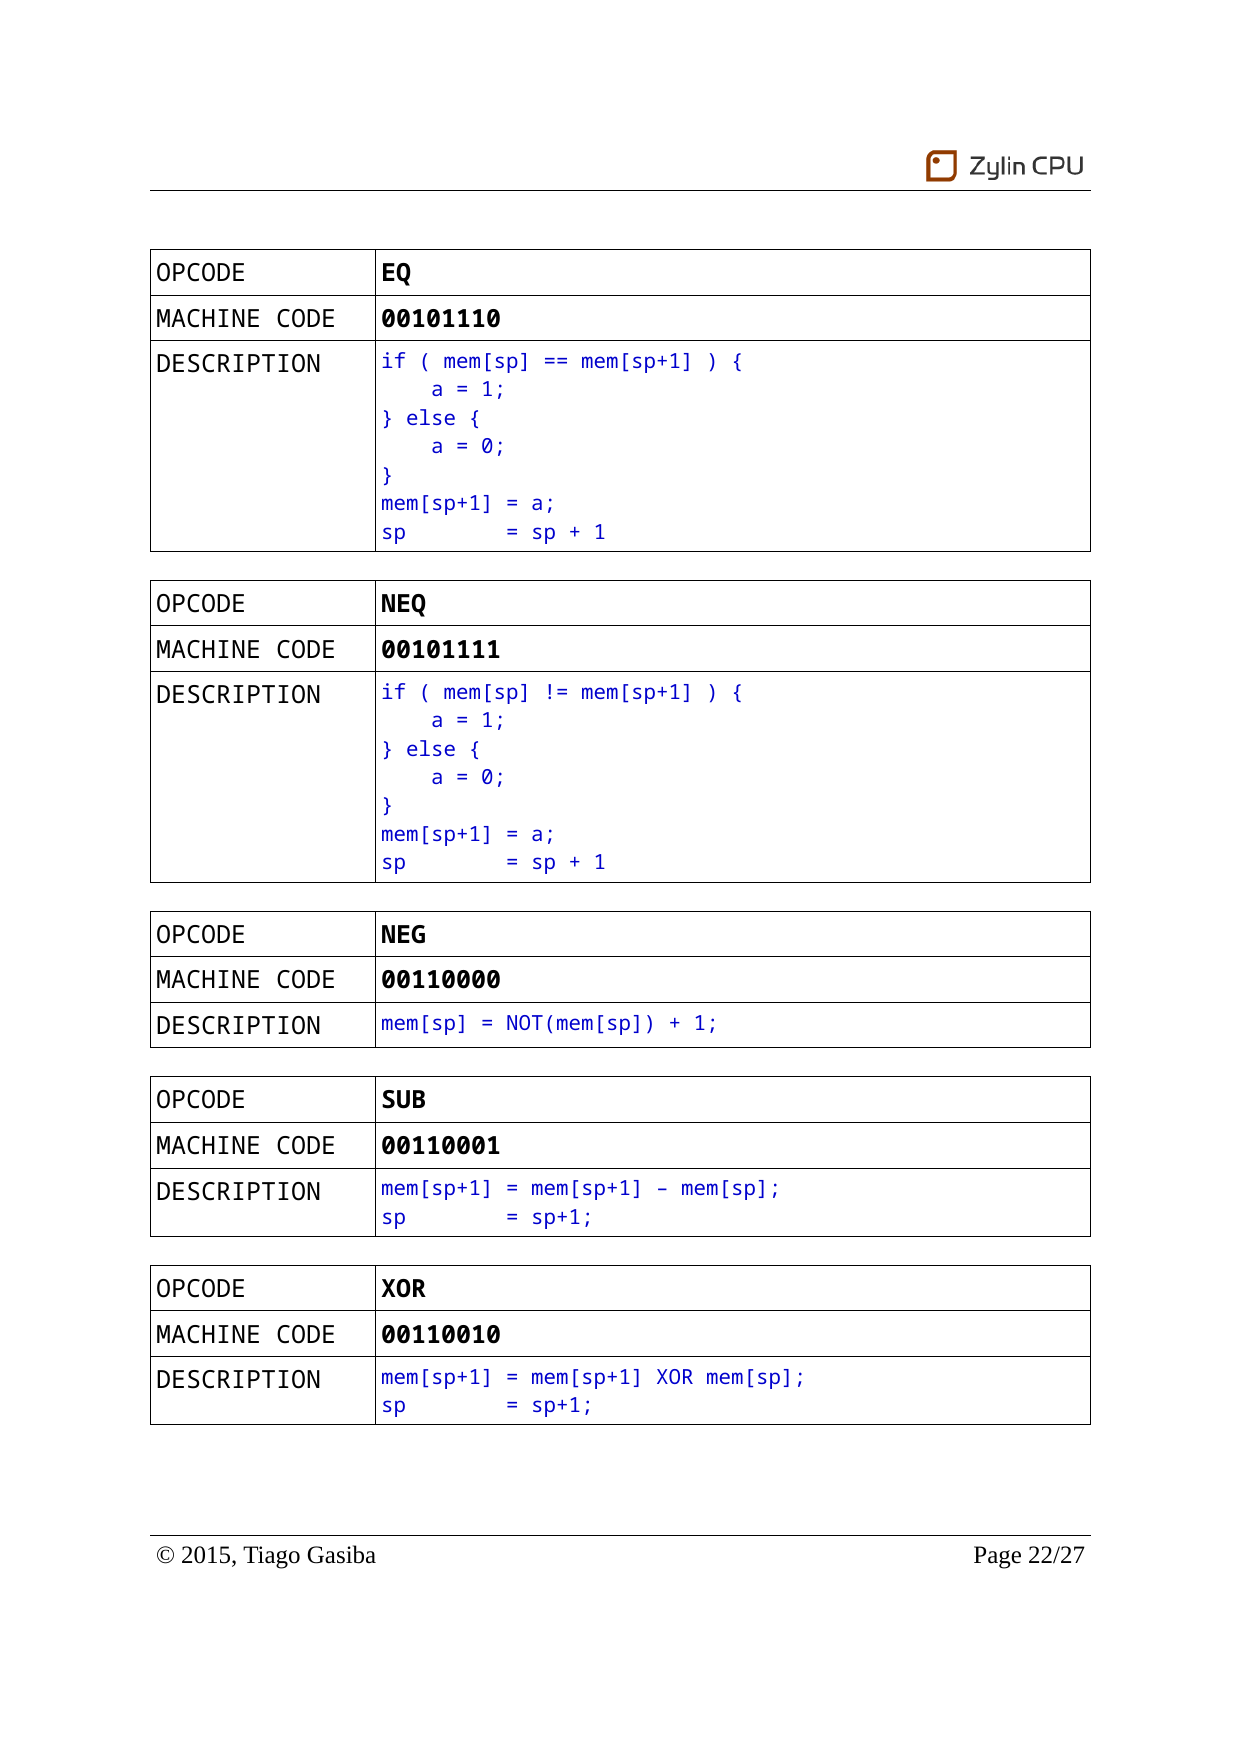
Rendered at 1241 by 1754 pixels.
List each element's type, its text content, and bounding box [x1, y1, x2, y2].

table_header OPCODE [151, 250, 375, 295]
table_header OPCODE [151, 1266, 375, 1310]
table_cell DESCRIPTION [151, 1357, 375, 1424]
table_cell if ( mem[sp] != mem[sp+1] ) { a = 1; } else { a = 0; } mem[sp+1] = a; sp = sp + 1 [376, 672, 1090, 882]
table_header OPCODE [151, 1077, 375, 1122]
table_cell mem[sp+1] = mem[sp+1] – mem[sp]; sp = sp+1; [376, 1169, 1090, 1236]
picture [922, 148, 1151, 185]
table_cell DESCRIPTION [151, 341, 375, 551]
table_cell 00110001 [376, 1123, 1090, 1168]
table_cell MACHINE CODE [151, 296, 375, 340]
table_cell MACHINE CODE [151, 1311, 375, 1356]
table_header OPCODE [151, 912, 375, 956]
table_cell 00110000 [376, 957, 1090, 1002]
table_cell MACHINE CODE [151, 626, 375, 671]
table_header XOR [376, 1266, 1090, 1310]
table_cell mem[sp+1] = mem[sp+1] XOR mem[sp]; sp = sp+1; [376, 1357, 1090, 1424]
table_header NEQ [376, 581, 1090, 625]
table_cell DESCRIPTION [151, 1003, 375, 1047]
table_cell 00101111 [376, 626, 1090, 671]
table_cell 00110010 [376, 1311, 1090, 1356]
table_cell 00101110 [376, 296, 1090, 340]
table_header EQ [376, 250, 1090, 295]
table_cell mem[sp] = NOT(mem[sp]) + 1; [376, 1003, 1090, 1047]
table_cell MACHINE CODE [151, 1123, 375, 1168]
table_cell DESCRIPTION [151, 672, 375, 882]
table_cell MACHINE CODE [151, 957, 375, 1002]
table_cell if ( mem[sp] == mem[sp+1] ) { a = 1; } else { a = 0; } mem[sp+1] = a; sp = sp + 1 [376, 341, 1090, 551]
table_header OPCODE [151, 581, 375, 625]
table_cell DESCRIPTION [151, 1169, 375, 1236]
table_header SUB [376, 1077, 1090, 1122]
table_header NEG [376, 912, 1090, 956]
